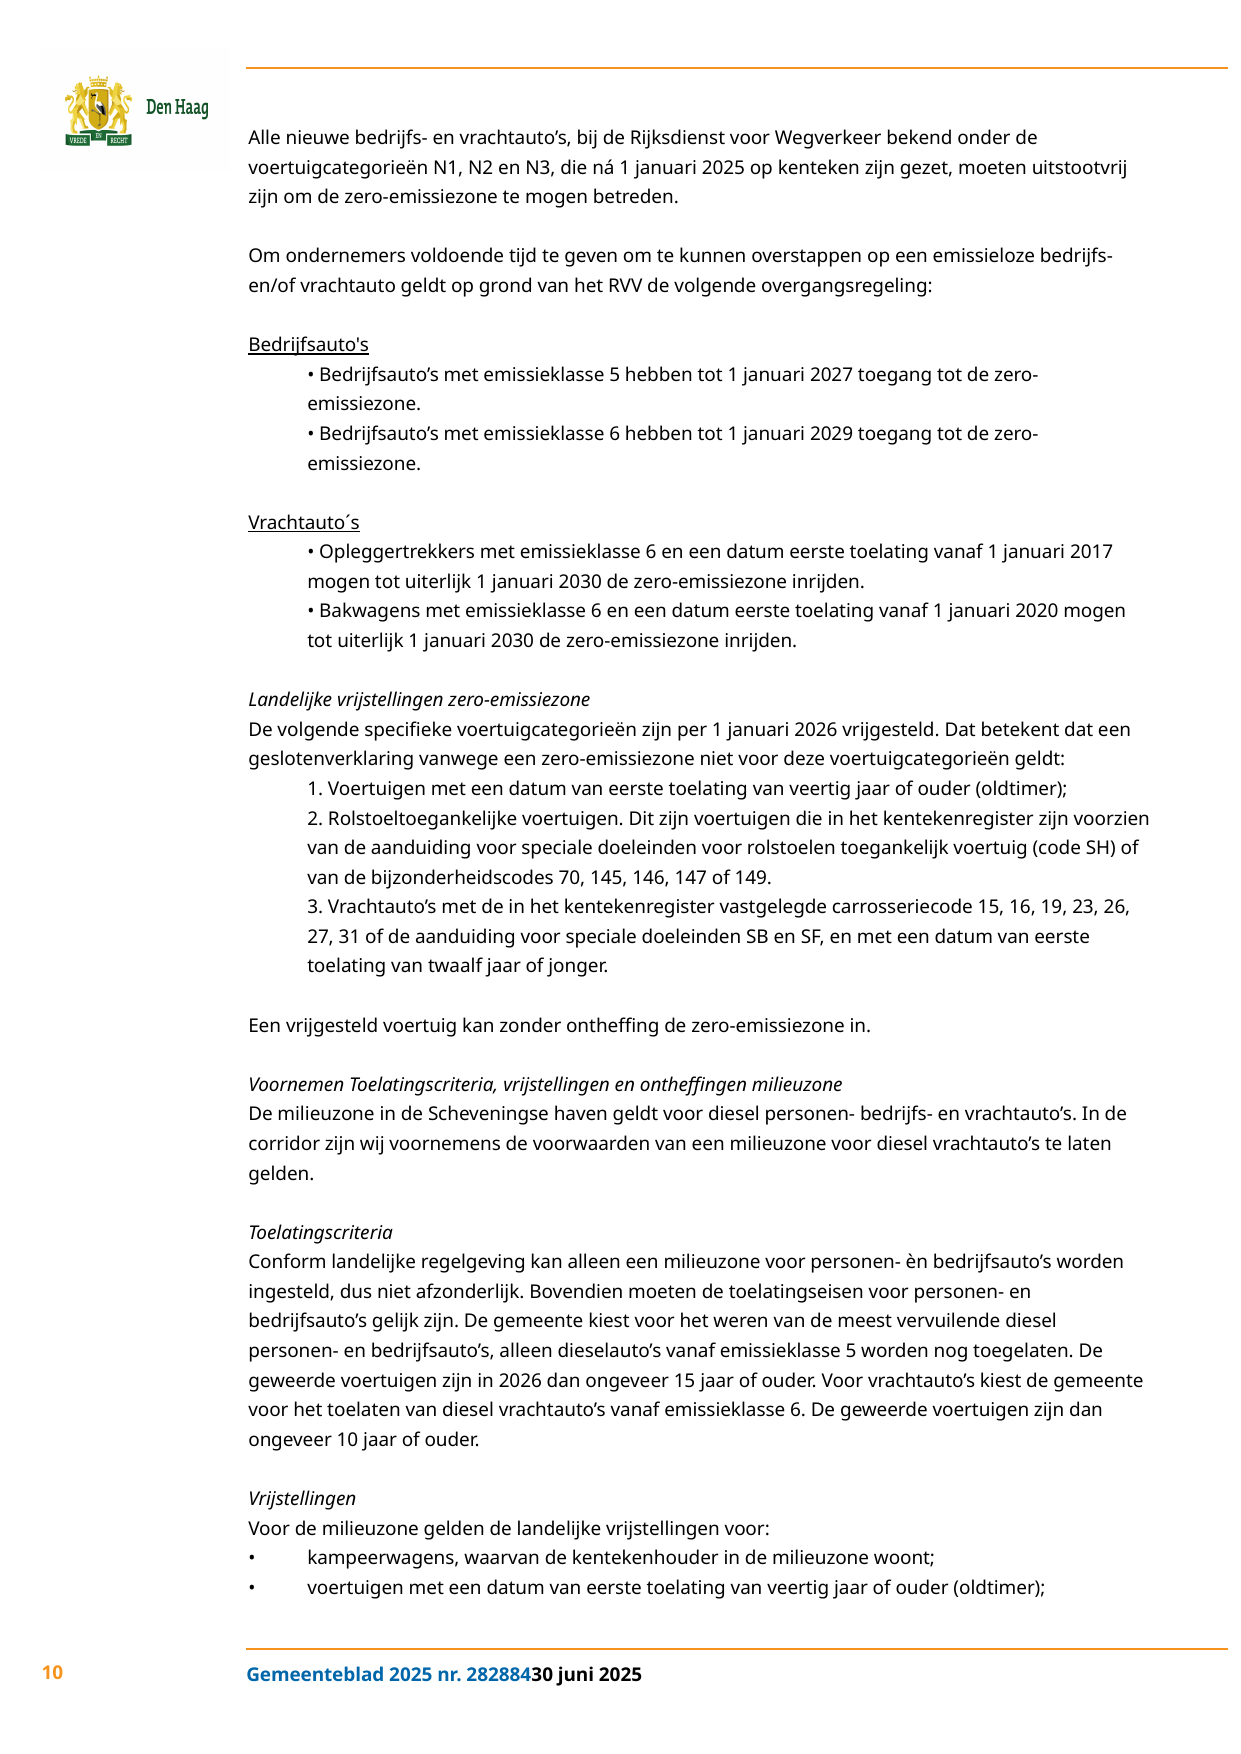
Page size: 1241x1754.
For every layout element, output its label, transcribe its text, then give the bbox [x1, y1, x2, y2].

list kampeerwagens, waarvan de kentekenhouder in de milieuzone woont; [248, 1544, 1152, 1570]
list voertuigen met een datum van eerste toelating van veertig jaar of ouder (oldtimer); [248, 1574, 1152, 1600]
text Voornemen Toelatingscriteria, vrijstellingen en ontheffingen milieuzone [248, 1071, 1152, 1097]
text Vrachtauto´s [248, 509, 1152, 535]
list • Bedrijfsauto’s met emissieklasse 6 hebben tot 1 januari 2029 toegang tot de zero-emissiezone. [248, 420, 1152, 476]
list • Opleggertrekkers met emissieklasse 6 en een datum eerste toelating vanaf 1 januari 2017 mogen tot uiterlijk 1 januari 2030 de zero-emissiezone inrijden. [248, 538, 1152, 594]
text Alle nieuwe bedrijfs- en vrachtauto’s, bij de Rijksdienst voor Wegverkeer bekend onder de voertuigcategorieën N1, N2 en N3, die ná 1 januari 2025 op kenteken zijn gezet, moeten uitstootvrij zijn om de zero-emissiezone te mogen betreden. [248, 124, 1152, 209]
text Vrijstellingen [248, 1485, 1152, 1511]
text Een vrijgesteld voertuig kan zonder ontheffing de zero-emissiezone in. [248, 1012, 1152, 1038]
text Toelatingscriteria [248, 1219, 1152, 1245]
text Bedrijfsauto's [248, 331, 1152, 357]
text Conform landelijke regelgeving kan alleen een milieuzone voor personen- èn bedrijfsauto’s worden ingesteld, dus niet afzonderlijk. Bovendien moeten de toelatingseisen voor personen- en bedrijfsauto’s gelijk zijn. De gemeente kiest voor het weren van de meest vervuilende diesel personen- en bedrijfsauto’s, alleen dieselauto’s vanaf emissieklasse 5 worden nog toegelaten. De geweerde voertuigen zijn in 2026 dan ongeveer 15 jaar of ouder. Voor vrachtauto’s kiest de gemeente voor het toelaten van diesel vrachtauto’s vanaf emissieklasse 6. De geweerde voertuigen zijn dan ongeveer 10 jaar of ouder. [248, 1248, 1152, 1452]
text De volgende specifieke voertuigcategorieën zijn per 1 januari 2026 vrijgesteld. Dat betekent dat een geslotenverklaring vanwege een zero-emissiezone niet voor deze voertuigcategorieën geldt: [248, 716, 1152, 771]
list • Bakwagens met emissieklasse 6 en een datum eerste toelating vanaf 1 januari 2020 mogen tot uiterlijk 1 januari 2030 de zero-emissiezone inrijden. [248, 598, 1152, 653]
picture [41, 47, 231, 172]
list 3. Vrachtauto’s met de in het kentekenregister vastgelegde carrosseriecode 15, 16, 19, 23, 26, 27, 31 of de aanduiding voor speciale doeleinden SB en SF, en met een datum van eerste toelating van twaalf jaar of jonger. [248, 893, 1152, 978]
list • Bedrijfsauto’s met emissieklasse 5 hebben tot 1 januari 2027 toegang tot de zero-emissiezone. [248, 361, 1152, 416]
list 2. Rolstoeltoegankelijke voertuigen. Dit zijn voertuigen die in het kentekenregister zijn voorzien van de aanduiding voor speciale doeleinden voor rolstoelen toegankelijk voertuig (code SH) of van de bijzonderheidscodes 70, 145, 146, 147 of 149. [248, 805, 1152, 890]
text Voor de milieuzone gelden de landelijke vrijstellingen voor: [248, 1515, 1152, 1541]
text Landelijke vrijstellingen zero-emissiezone [248, 686, 1152, 712]
text Om ondernemers voldoende tijd te geven om te kunnen overstappen op een emissieloze bedrijfs- en/of vrachtauto geldt op grond van het RVV de volgende overgangsregeling: [248, 243, 1152, 298]
list 1. Voertuigen met een datum van eerste toelating van veertig jaar of ouder (oldtimer); [248, 775, 1152, 801]
text De milieuzone in de Scheveningse haven geldt voor diesel personen- bedrijfs- en vrachtauto’s. In de corridor zijn wij voornemens de voorwaarden van een milieuzone voor diesel vrachtauto’s te laten gelden. [248, 1101, 1152, 1186]
